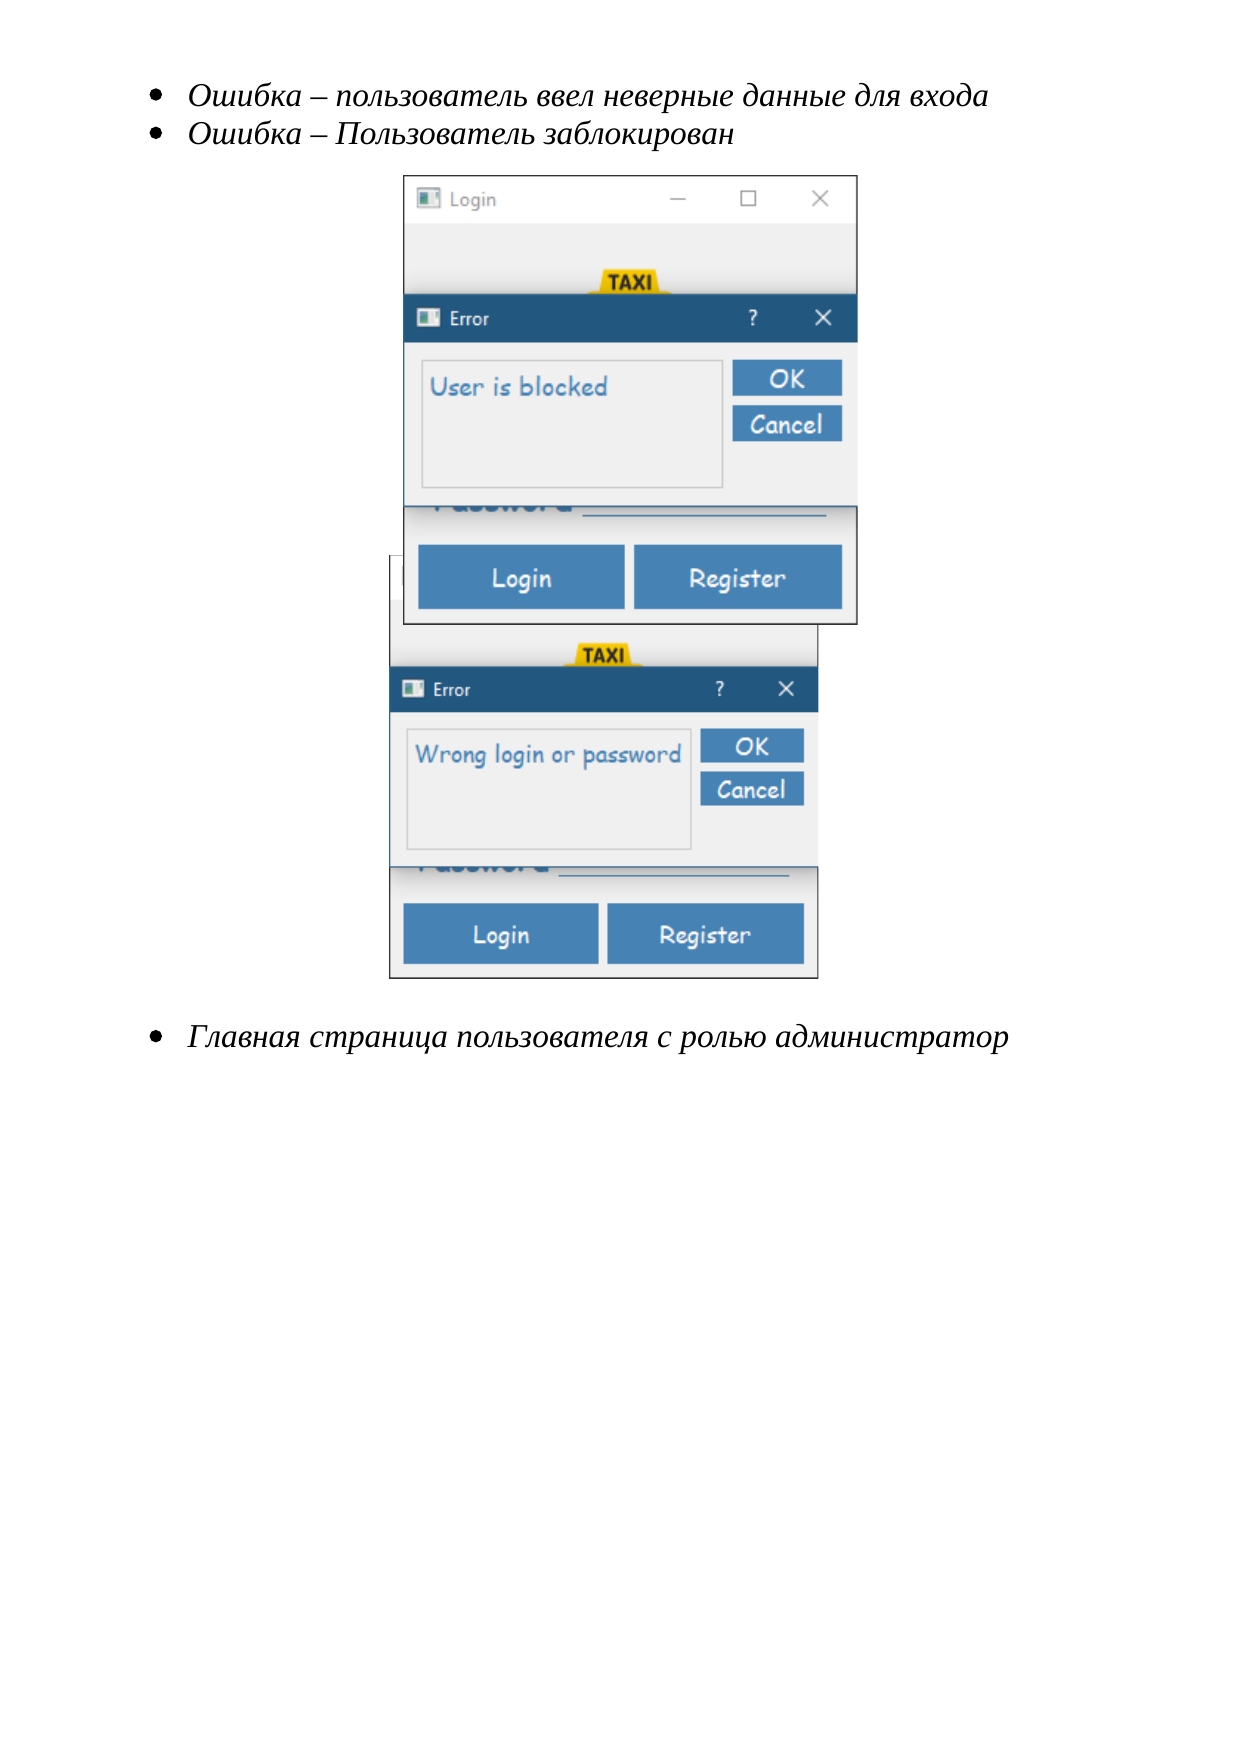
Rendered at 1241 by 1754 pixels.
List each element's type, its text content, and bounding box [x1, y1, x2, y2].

picture [389, 175, 858, 979]
list Ошибка – Пользователь заблокирован [150, 113, 1130, 152]
list Ошибка – пользователь ввел неверные данные для входа [150, 75, 1130, 113]
list Главная страница пользователя с ролью администратор [150, 1017, 1130, 1055]
